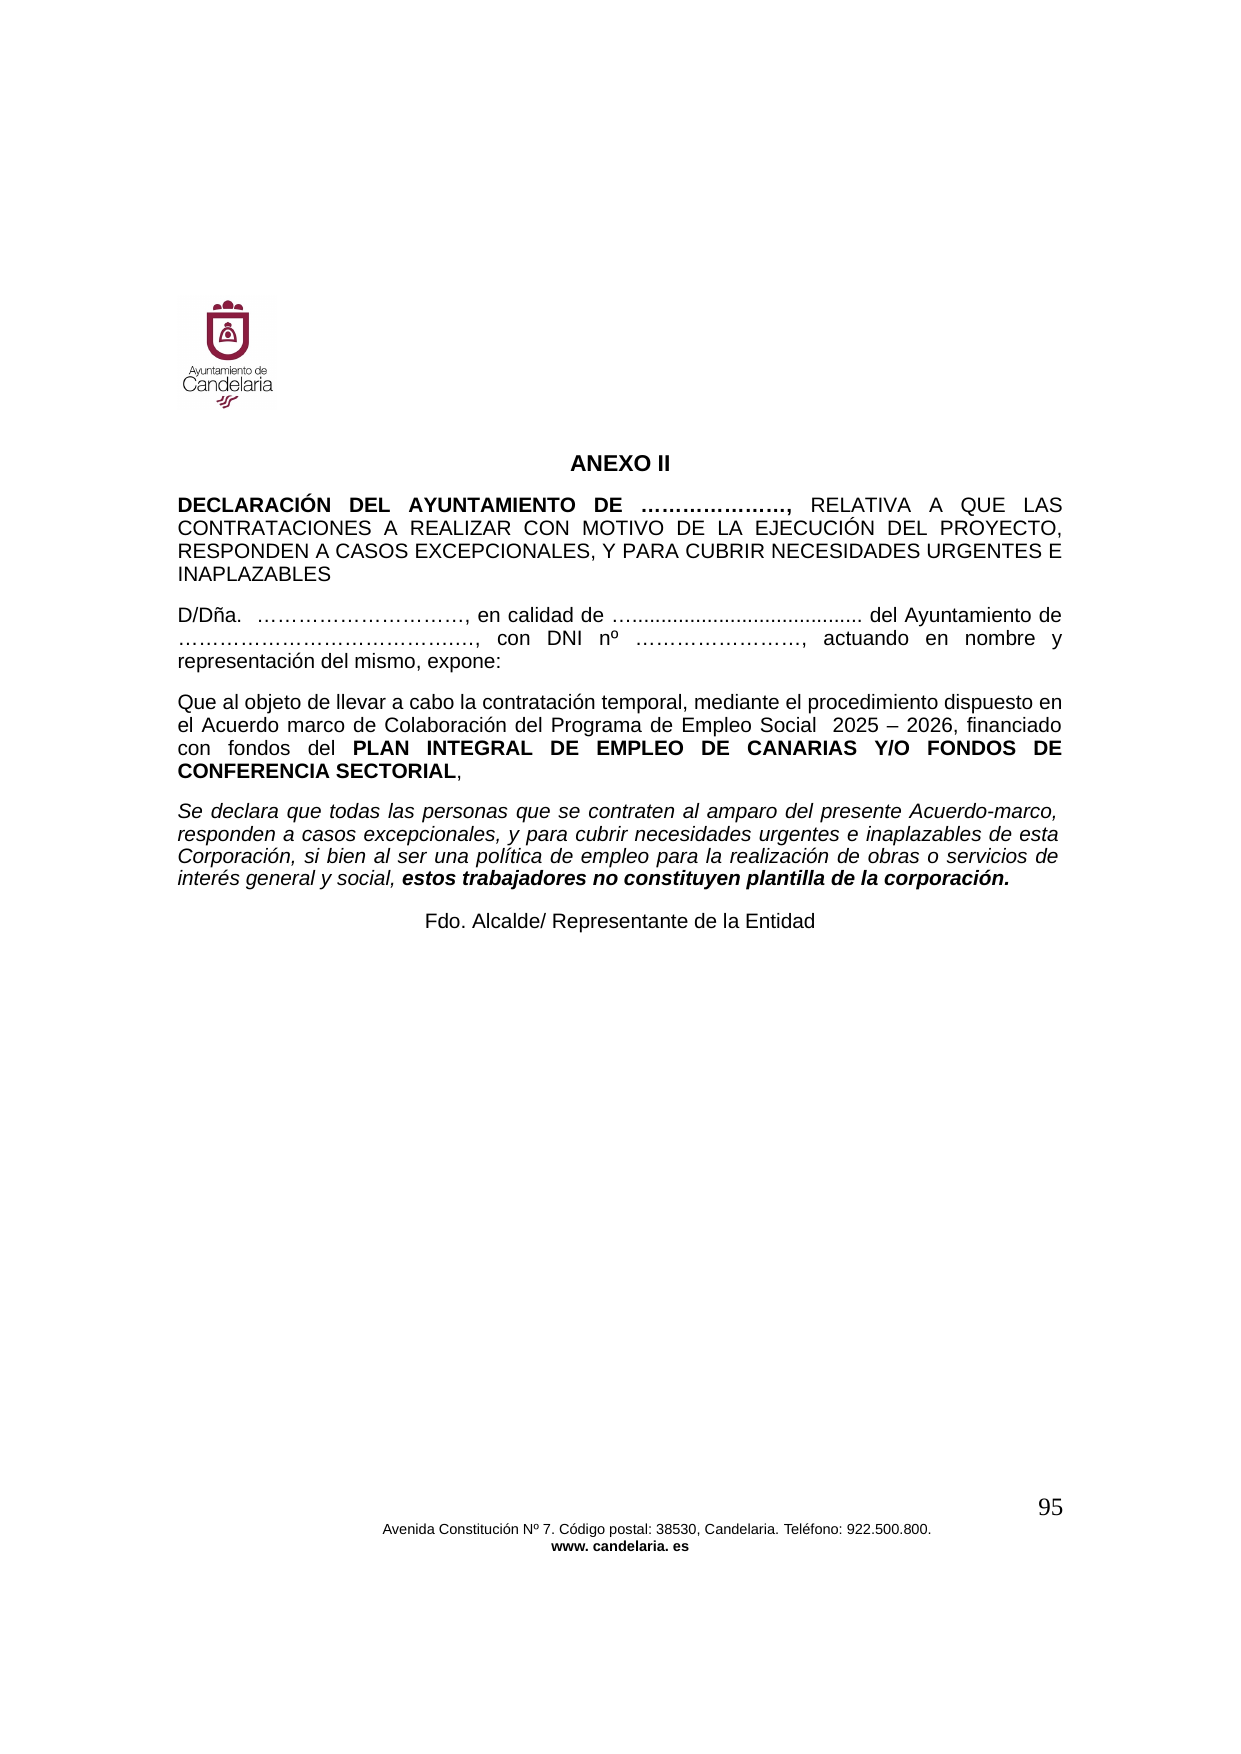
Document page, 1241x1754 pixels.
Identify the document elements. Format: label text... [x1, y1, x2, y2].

text Fdo. Alcalde/ Representante de la Entidad [177, 909, 1063, 933]
text Se declara que todas las personas que se contraten al amparo del presente Acuerdo-marco, responden a casos excepcionales, y para cubrir necesidades urgentes e inaplazables de esta Corporación, si bien al ser una política de empleo para la realización de obras o servicios de interés general y social, estos trabajadores no constituyen plantilla de la corporación. [177, 801, 1062, 890]
text D/Dña. …………………………, en calidad de …........................................ del Ayuntamiento de ………………………………….…, con DNI nº ……………………, actuando en nombre y representación del mismo, expone: [177, 604, 1063, 673]
text ANEXO II [177, 451, 1063, 476]
text Que al objeto de llevar a cabo la contratación temporal, mediante el procedimiento dispuesto en el Acuerdo marco de Colaboración del Programa de Empleo Social 2025 – 2026, financiado con fondos del PLAN INTEGRAL DE EMPLEO DE CANARIAS Y/O FONDOS DE CONFERENCIA SECTORIAL, [177, 691, 1063, 783]
text DECLARACIÓN DEL AYUNTAMIENTO DE …………………, RELATIVA A QUE LAS CONTRATACIONES A REALIZAR CON MOTIVO DE LA EJECUCIÓN DEL PROYECTO, RESPONDEN A CASOS EXCEPCIONALES, Y PARA CUBRIR NECESIDADES URGENTES E INAPLAZABLES [177, 494, 1063, 586]
